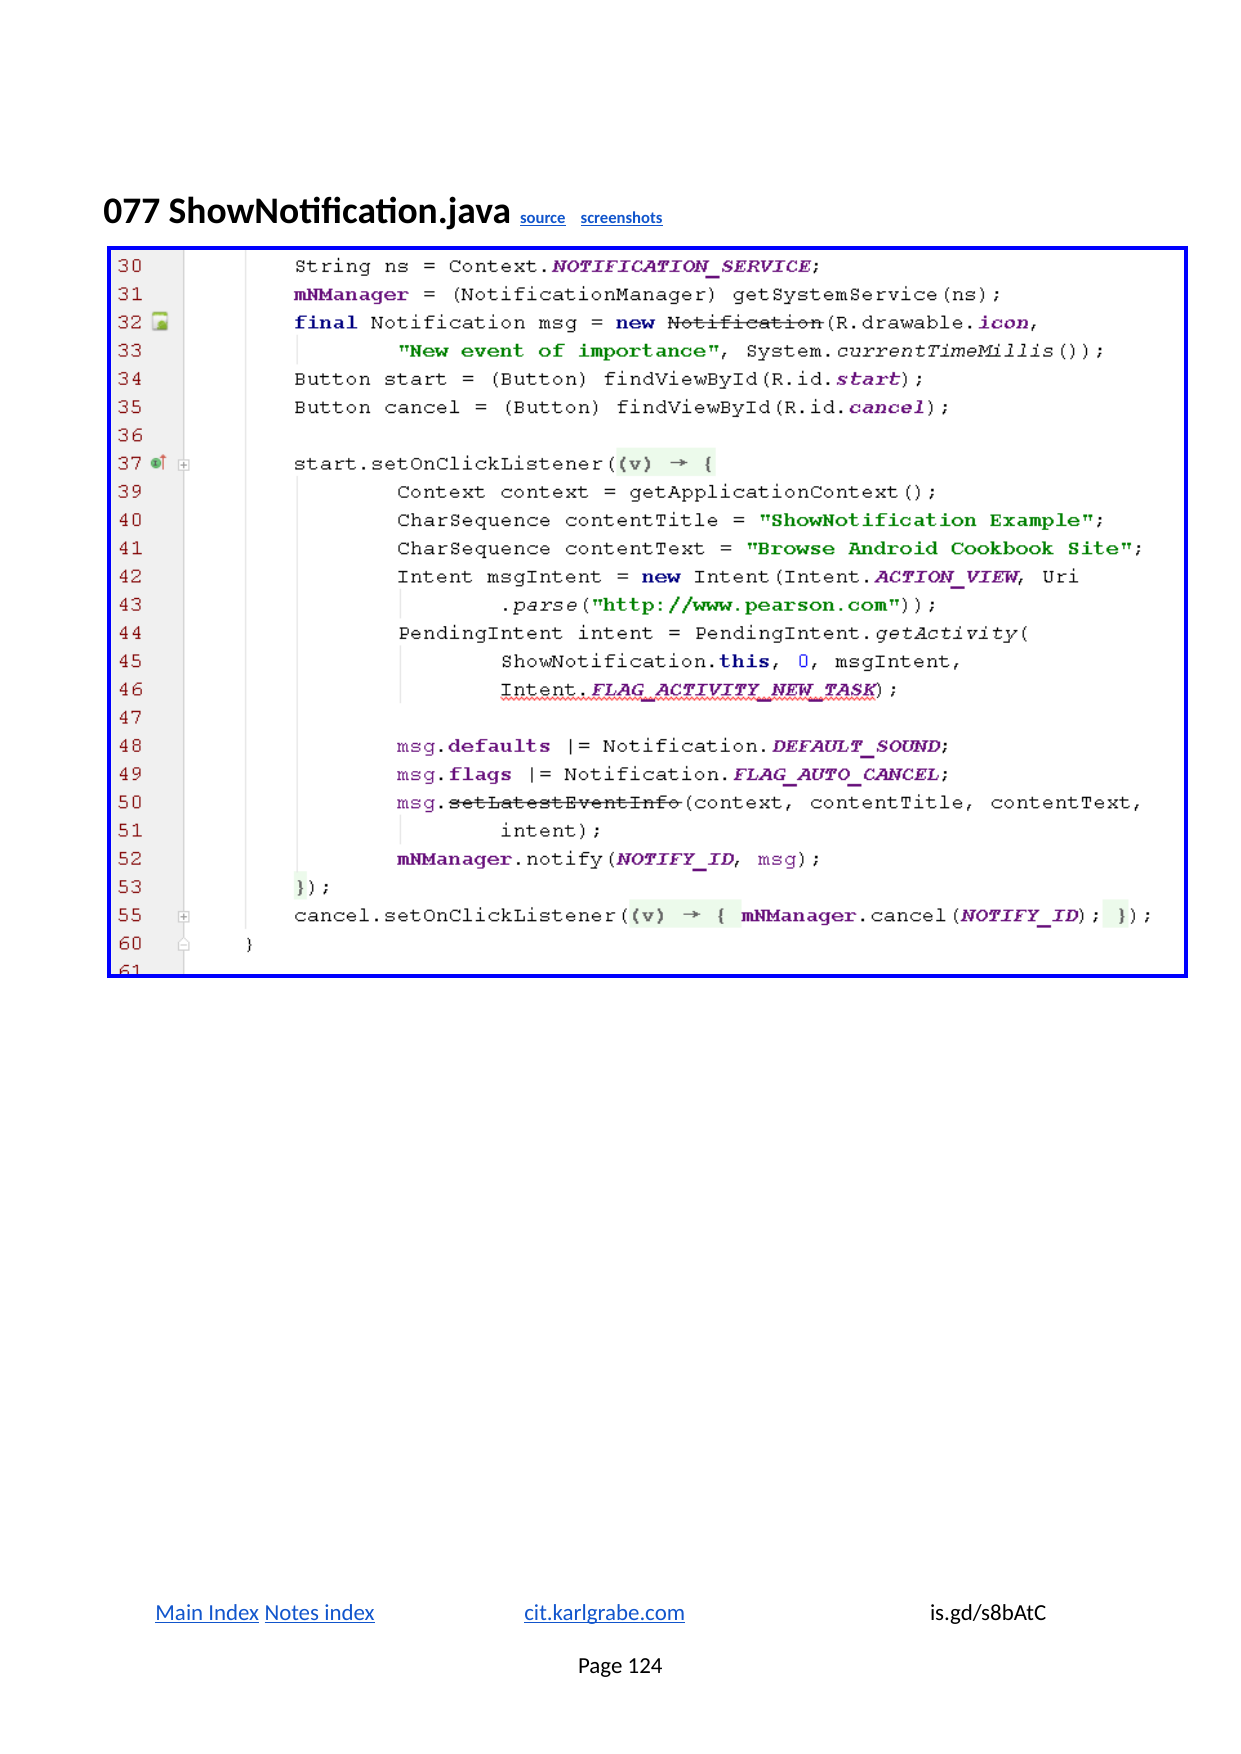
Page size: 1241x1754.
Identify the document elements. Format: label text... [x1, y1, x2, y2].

subtitle 077 ShowNotification.java source screenshots [103, 187, 1090, 233]
picture [111, 250, 1184, 974]
